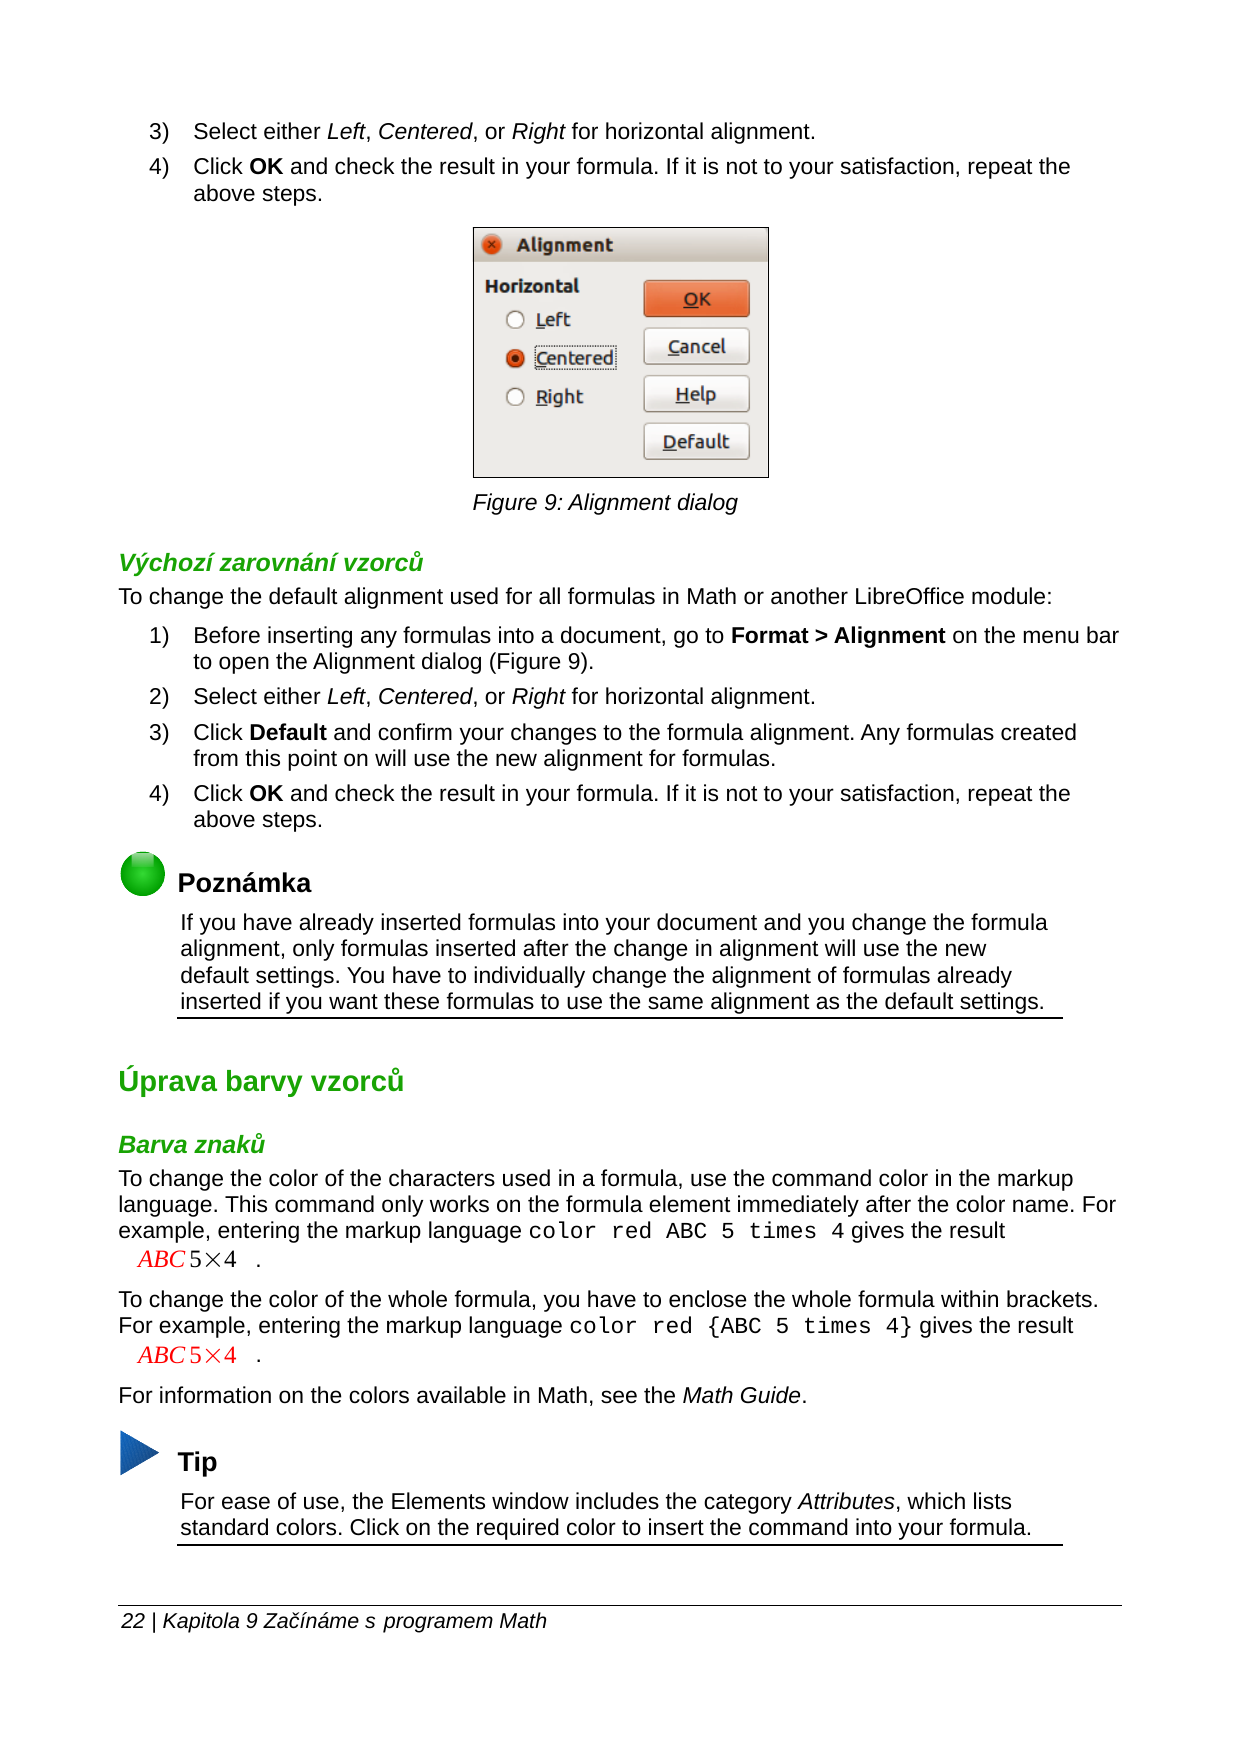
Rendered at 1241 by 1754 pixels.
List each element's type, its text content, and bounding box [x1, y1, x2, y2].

picture [474, 228, 768, 477]
subtitle Tip [118, 1428, 1122, 1477]
text Figure 9: Alignment dialog [472, 489, 768, 516]
text To change the color of the characters used in a formula, use the command color in the markup language. This command only works on the formula element immediately after the color name. For example, entering the markup language color red ABC 5 times 4 gives the result . [118, 1165, 1122, 1273]
list Select either Left, Centered, or Right for horizontal alignment. [169, 683, 1122, 709]
subtitle Barva znaků [118, 1130, 1122, 1159]
subtitle Výchozí zarovnání vzorců [118, 548, 1122, 577]
subtitle Poznámka [118, 849, 1122, 898]
subtitle Úprava barvy vzorců [118, 1064, 1122, 1098]
list Select either Left, Centered, or Right for horizontal alignment. [169, 118, 1122, 144]
text To change the default alignment used for all formulas in Math or another LibreOffice module: [118, 583, 1122, 609]
list Click OK and check the result in your formula. If it is not to your satisfaction, repeat the above steps. [169, 780, 1122, 833]
text For information on the colors available in Math, see the Math Guide. [118, 1382, 1122, 1408]
text To change the color of the whole formula, you have to enclose the whole formula within brackets. For example, entering the markup language color red {ABC 5 times 4} gives the result. [118, 1286, 1122, 1369]
list Click OK and check the result in your formula. If it is not to your satisfaction, repeat the above steps. [169, 153, 1122, 206]
list Before inserting any formulas into a document, go to Format > Alignment on the menu bar to open the Alignment dialog (Figure 9). [169, 622, 1122, 674]
text For ease of use, the Elements window includes the category Attributes, which lists standard colors. Click on the required color to insert the command into your formula. [177, 1485, 1063, 1544]
text If you have already inserted formulas into your document and you change the formula alignment, only formulas inserted after the change in alignment will use the new default settings. You have to individually change the alignment of formulas already inserted if you want these formulas to use the same alignment as the default settings. [177, 906, 1063, 1017]
list Click Default and confirm your changes to the formula alignment. Any formulas created from this point on will use the new alignment for formulas. [169, 718, 1122, 771]
